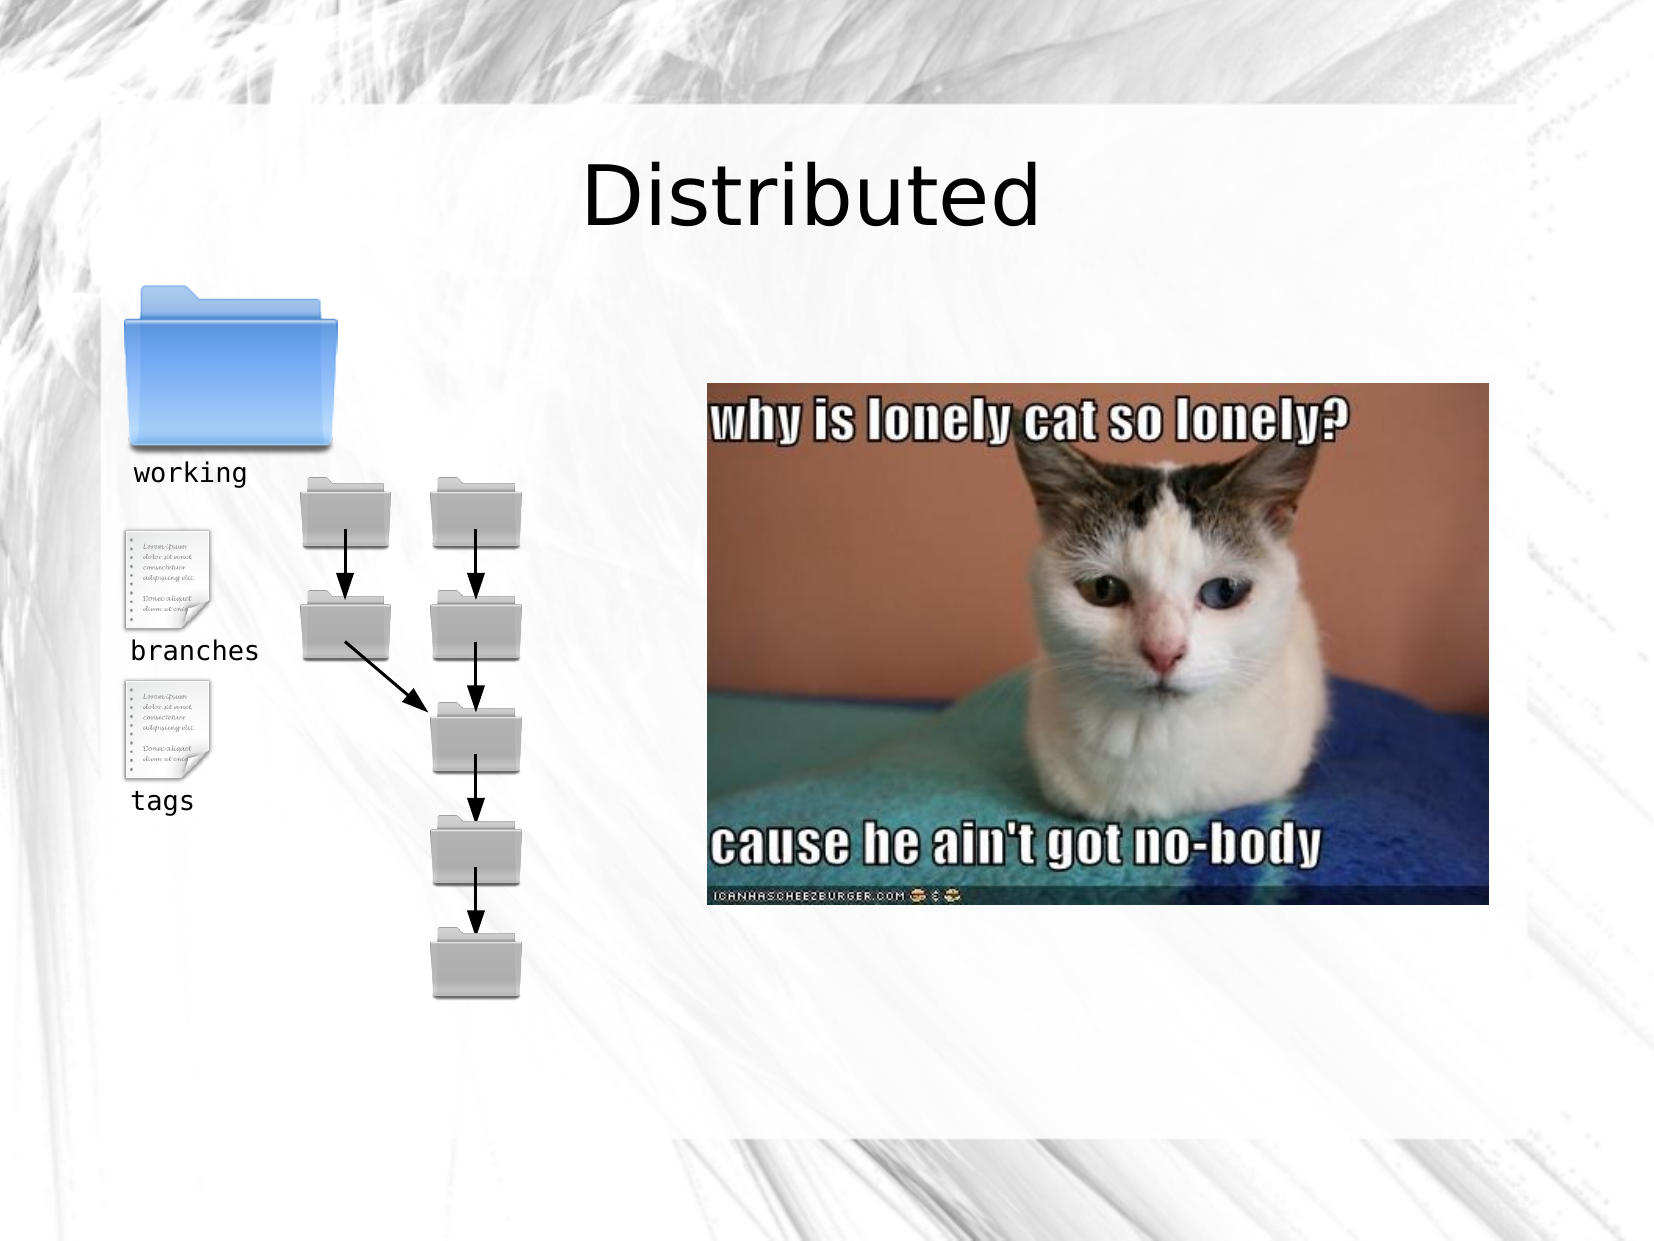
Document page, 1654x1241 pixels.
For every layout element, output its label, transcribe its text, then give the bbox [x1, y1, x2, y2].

text_box working [119, 450, 263, 497]
title Distributed [118, 112, 1506, 281]
picture [0, 0, 1654, 1241]
text_box branches [115, 627, 276, 676]
text_box tags [115, 777, 273, 826]
